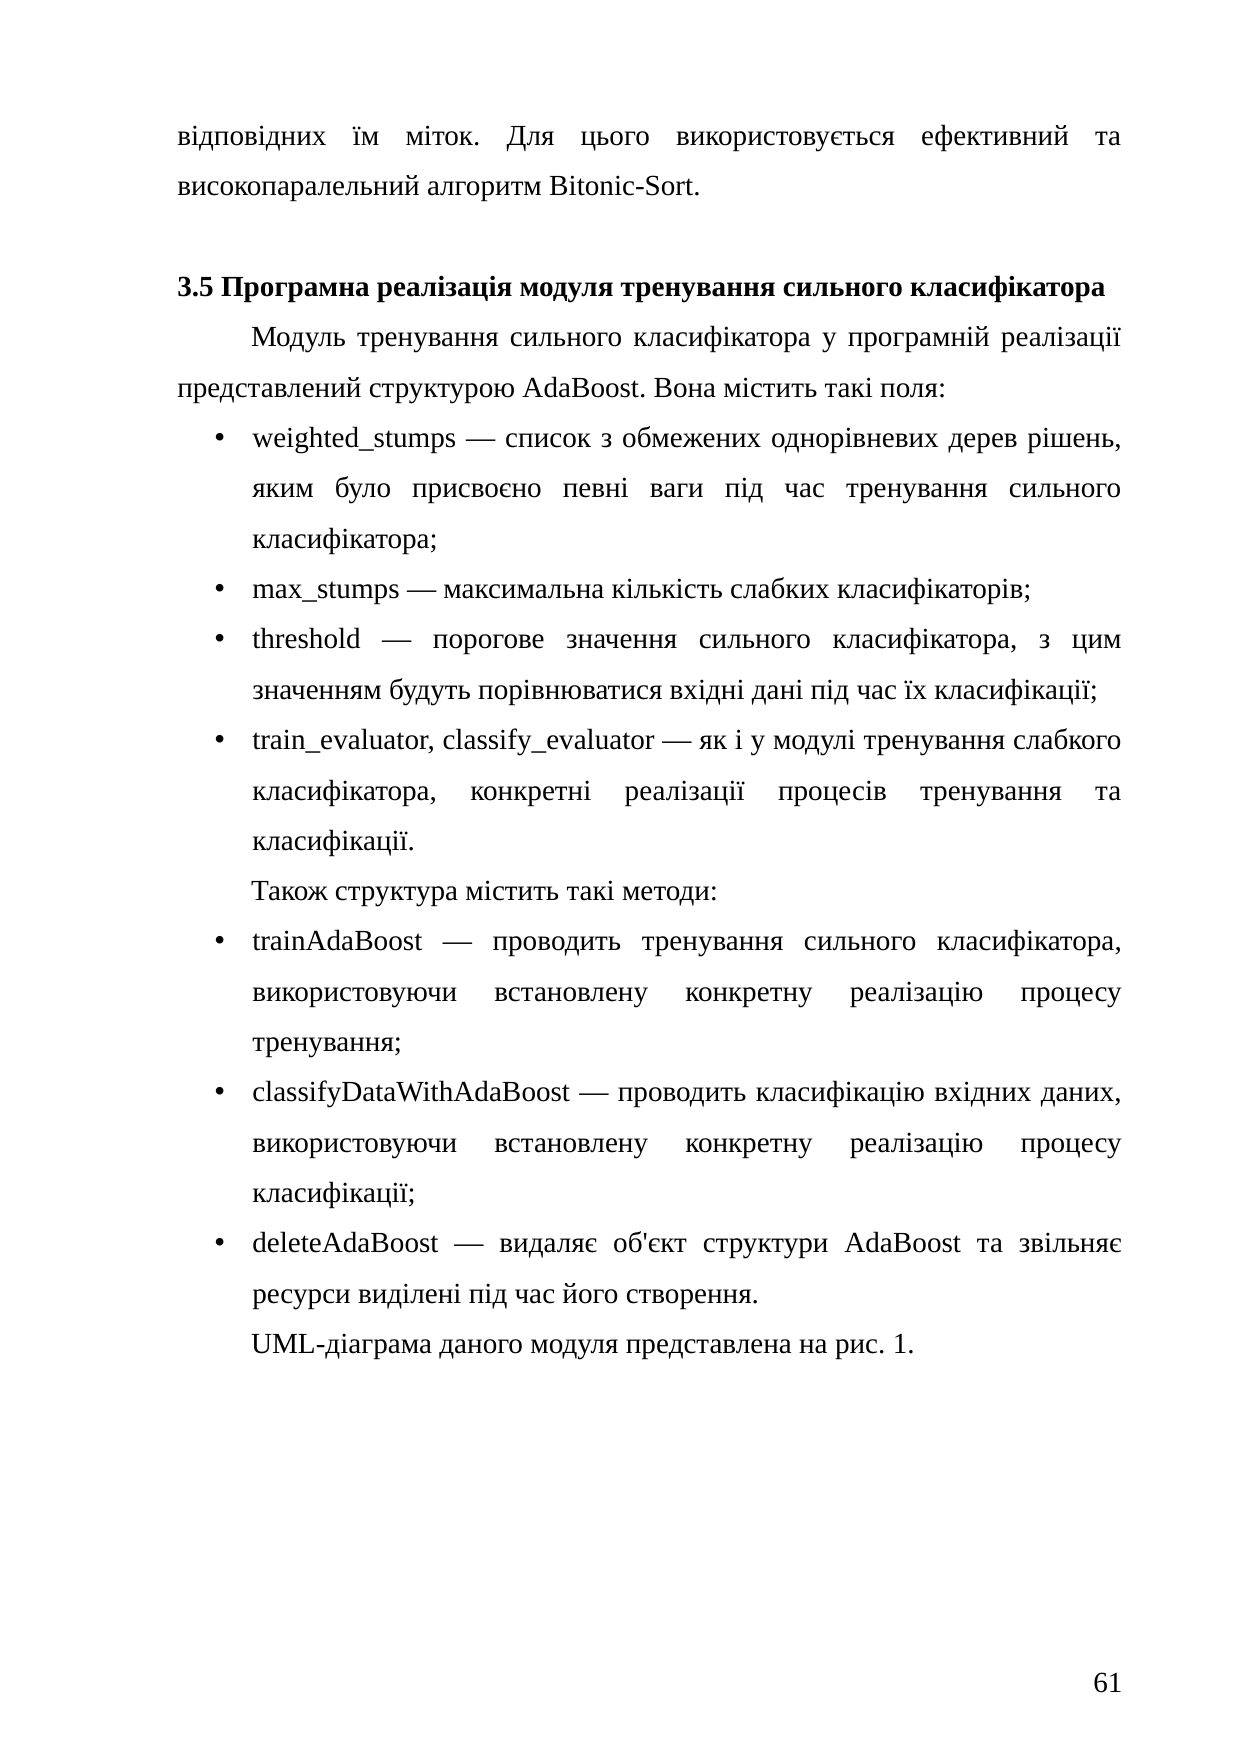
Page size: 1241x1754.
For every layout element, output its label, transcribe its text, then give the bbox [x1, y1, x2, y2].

text Також структура містить такі методи: [177, 873, 1122, 907]
list threshold — порогове значення сильного класифікатора, з цим значенням будуть порівнюватися вхідні дані під час їх класифікації; [214, 621, 1122, 705]
text UML-діаграма даного модуля представлена на рис. 1. [177, 1326, 1122, 1360]
list deleteAdaBoost — видаляє об'єкт структури AdaBoost та звільняє ресурси виділені під час його створення. [214, 1226, 1122, 1309]
text Модуль тренування сильного класифікатора у програмній реалізації представлений структурою AdaBoost. Вона містить такі поля: [177, 319, 1122, 403]
list trainAdaBoost — проводить тренування сильного класифікатора, використовуючи встановлену конкретну реалізацію процесу тренування; [214, 923, 1122, 1058]
list weighted_stumps — список з обмежених однорівневих дерев рішень, яким було присвоєно певні ваги під час тренування сильного класифікатора; [214, 420, 1122, 554]
list train_evaluator, classify_evaluator — як і у модулі тренування слабкого класифікатора, конкретні реалізації процесів тренування та класифікації. [214, 722, 1122, 856]
list max_stumps — максимальна кількість слабких класифікаторів; [214, 571, 1122, 605]
subtitle 3.5 Програмна реалізація модуля тренування сильного класифікатора [177, 269, 1122, 303]
text відповідних їм міток. Для цього використовується ефективний та високопаралельний алгоритм Bitonic-Sort. [177, 118, 1122, 202]
list classifyDataWithAdaBoost — проводить класифікацію вхідних даних, використовуючи встановлену конкретну реалізацію процесу класифікації; [214, 1074, 1122, 1209]
